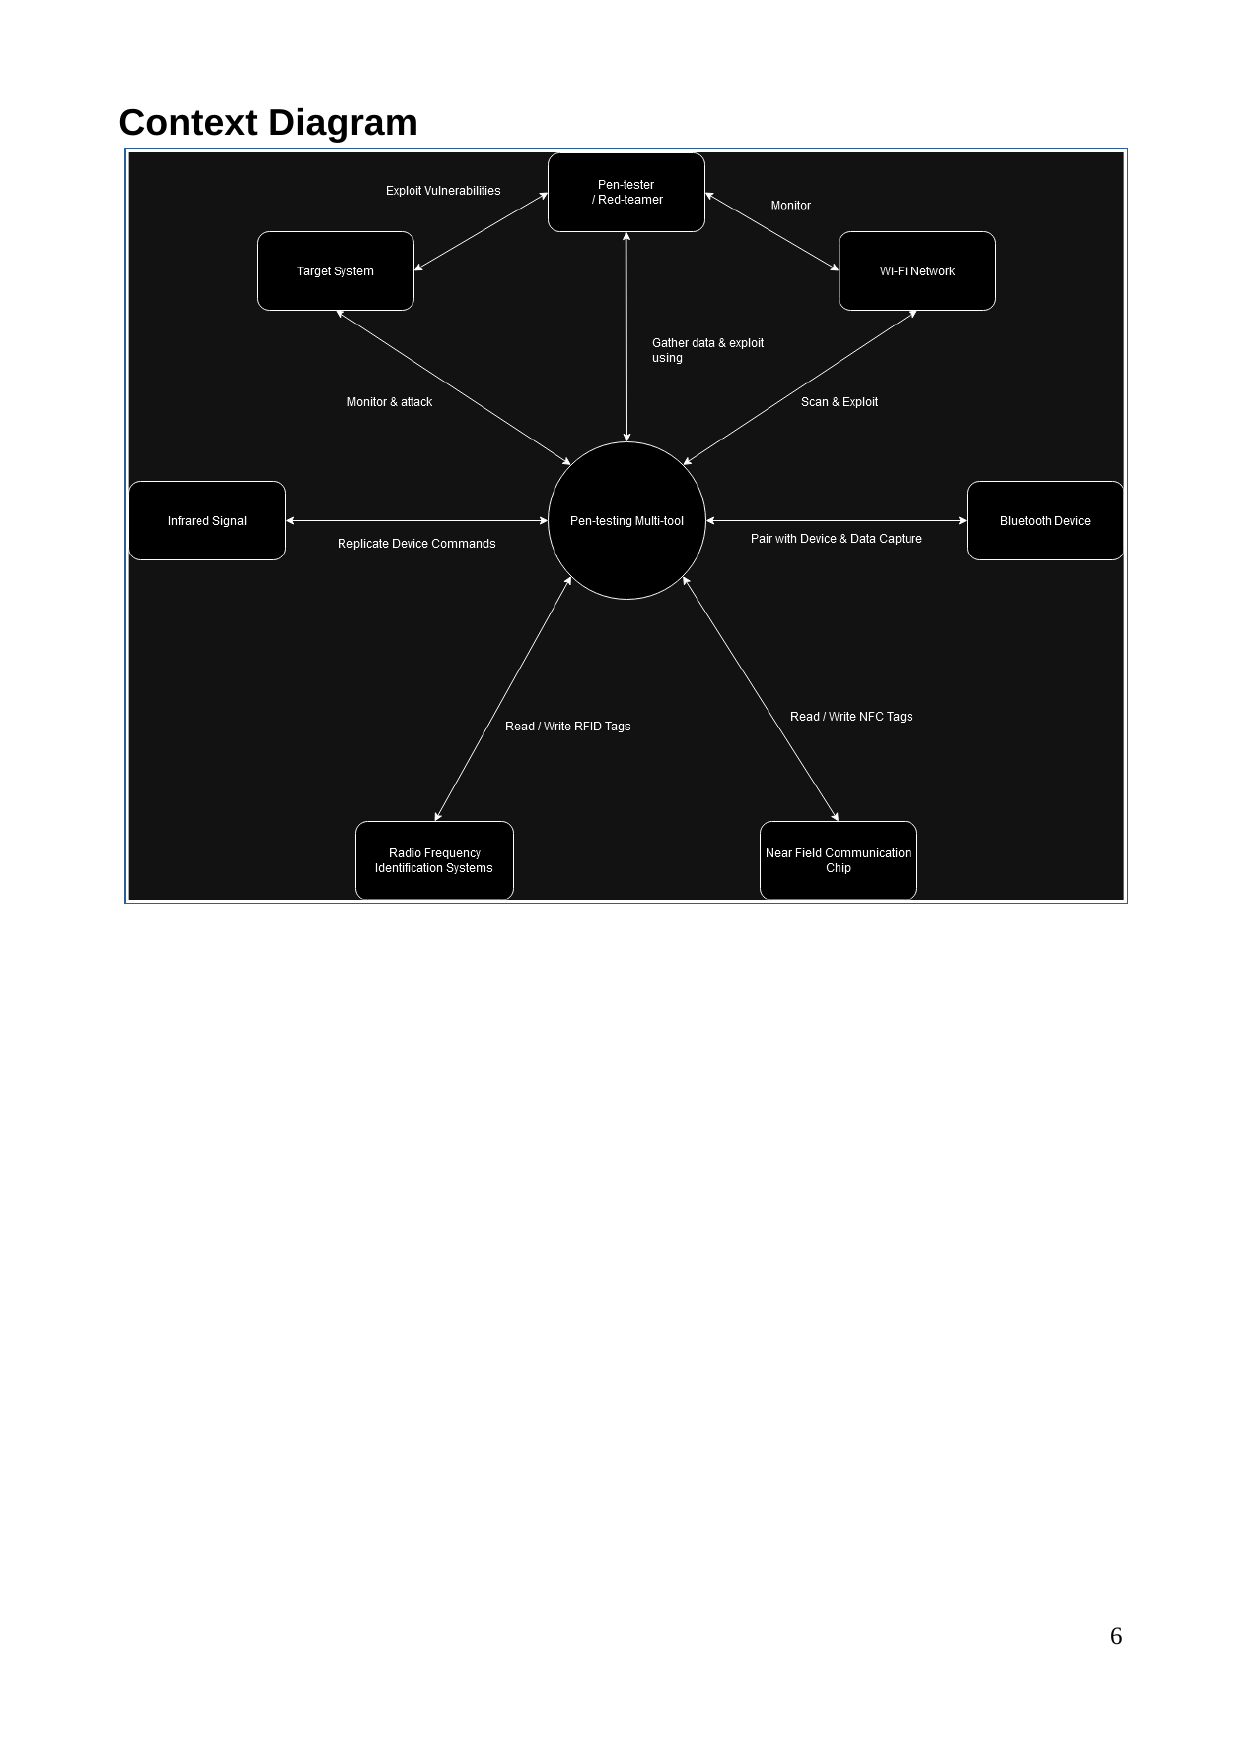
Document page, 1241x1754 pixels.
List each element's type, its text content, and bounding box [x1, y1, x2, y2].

subtitle Context Diagram [118, 100, 1122, 143]
subtitle [126, 149, 1127, 903]
picture [128, 152, 1124, 900]
